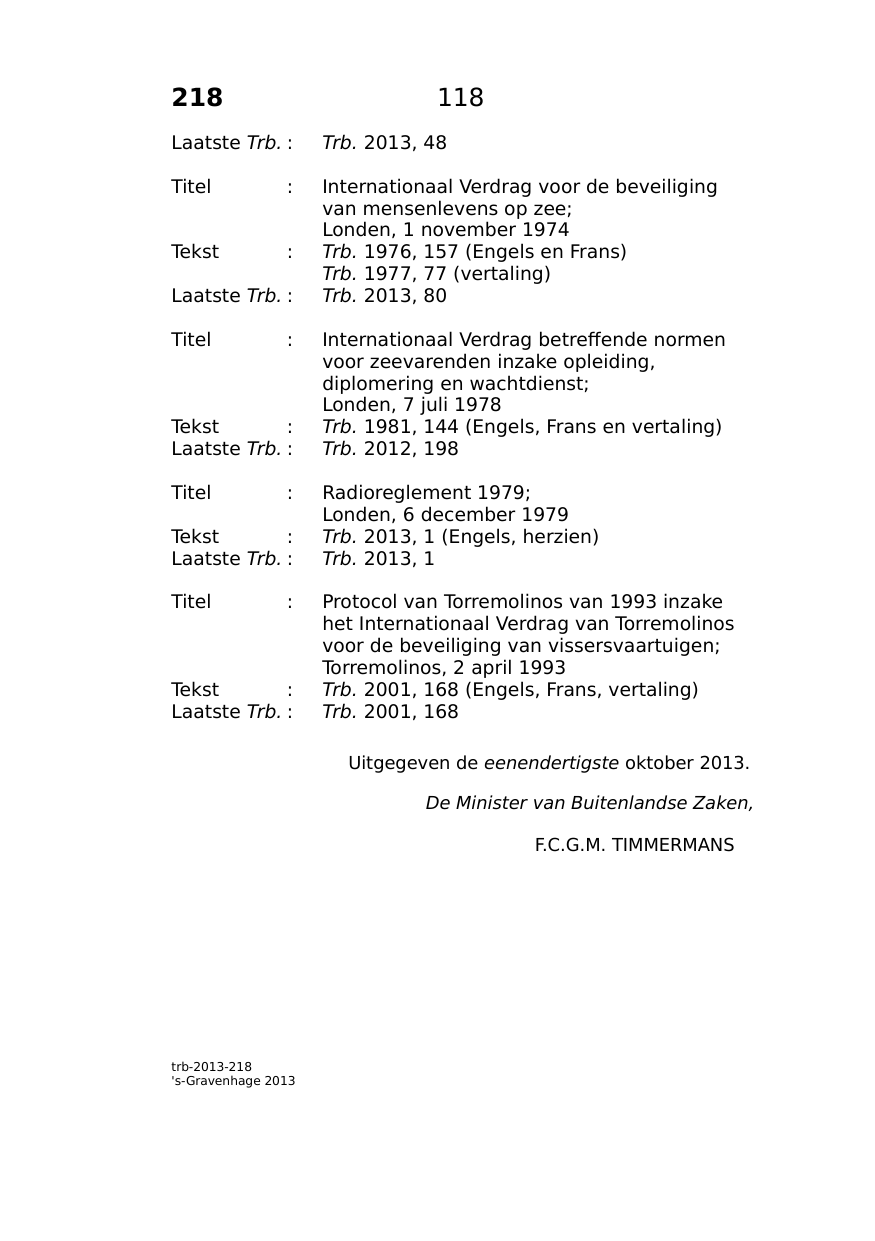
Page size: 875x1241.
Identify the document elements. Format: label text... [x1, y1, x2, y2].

table_cell [322, 307, 756, 329]
text 's-Gravenhage 2013 [171, 1074, 405, 1088]
table_cell [171, 154, 287, 176]
table_cell Radioreglement 1979; Londen, 6 december 1979 [322, 482, 756, 526]
table_cell : [287, 701, 322, 722]
table_cell Tekst [171, 679, 287, 701]
table_cell : [287, 416, 322, 438]
table_cell Trb. 1981, 144 (Engels, Frans en vertaling) [322, 416, 756, 438]
table_cell Protocol van Torremolinos van 1993 inzake het Internationaal Verdrag van Torremolinos voor de beveiliging van vissersvaartuigen; Torremolinos, 2 april 1993 [322, 591, 756, 679]
table_cell Laatste Trb. [171, 132, 287, 154]
table_cell : [287, 438, 322, 460]
table_cell [287, 460, 322, 482]
table_cell [322, 154, 756, 176]
text De Minister van Buitenlandse Zaken, F.C.G.M. TIMMERMANS [171, 793, 756, 855]
table_cell : [287, 176, 322, 241]
table_cell [287, 307, 322, 329]
table_cell [171, 307, 287, 329]
table_cell Titel [171, 482, 287, 526]
table_cell [322, 460, 756, 482]
table_cell Laatste Trb. [171, 285, 287, 307]
table_cell Titel [171, 176, 287, 241]
table_cell Tekst [171, 526, 287, 547]
table_cell : [287, 591, 322, 679]
table_cell Trb. 2013, 1 [322, 548, 756, 569]
text Uitgegeven de eenendertigste oktober 2013. [171, 752, 756, 773]
table_cell [287, 569, 322, 591]
table_cell : [287, 285, 322, 307]
table_cell Titel [171, 591, 287, 679]
table_cell Internationaal Verdrag betreffende normen voor zeevarenden inzake opleiding, diplomering en wachtdienst; Londen, 7 juli 1978 [322, 329, 756, 416]
table_cell Titel [171, 329, 287, 416]
table_cell : [287, 526, 322, 547]
table_cell Trb. 1976, 157 (Engels en Frans) Trb. 1977, 77 (vertaling) [322, 241, 756, 285]
table_cell Trb. 2012, 198 [322, 438, 756, 460]
table_cell Internationaal Verdrag voor de beveiliging van mensenlevens op zee; Londen, 1 november 1974 [322, 176, 756, 241]
table_cell : [287, 329, 322, 416]
table_cell Trb. 2001, 168 (Engels, Frans, vertaling) [322, 679, 756, 701]
table_cell : [287, 482, 322, 526]
table_cell : [287, 132, 322, 154]
table_cell Tekst [171, 241, 287, 285]
text trb-2013-218 [171, 1060, 405, 1074]
table_cell : [287, 241, 322, 285]
table_cell Laatste Trb. [171, 701, 287, 722]
table_cell [171, 460, 287, 482]
table_cell [287, 154, 322, 176]
table_cell : [287, 679, 322, 701]
table_cell Trb. 2001, 168 [322, 701, 756, 722]
table_cell : [287, 548, 322, 569]
table_cell Tekst [171, 416, 287, 438]
table_cell Laatste Trb. [171, 548, 287, 569]
table_cell [322, 569, 756, 591]
table_cell Trb. 2013, 1 (Engels, herzien) [322, 526, 756, 547]
table_cell Trb. 2013, 48 [322, 132, 756, 154]
table_cell Laatste Trb. [171, 438, 287, 460]
table_cell [171, 569, 287, 591]
table_cell Trb. 2013, 80 [322, 285, 756, 307]
